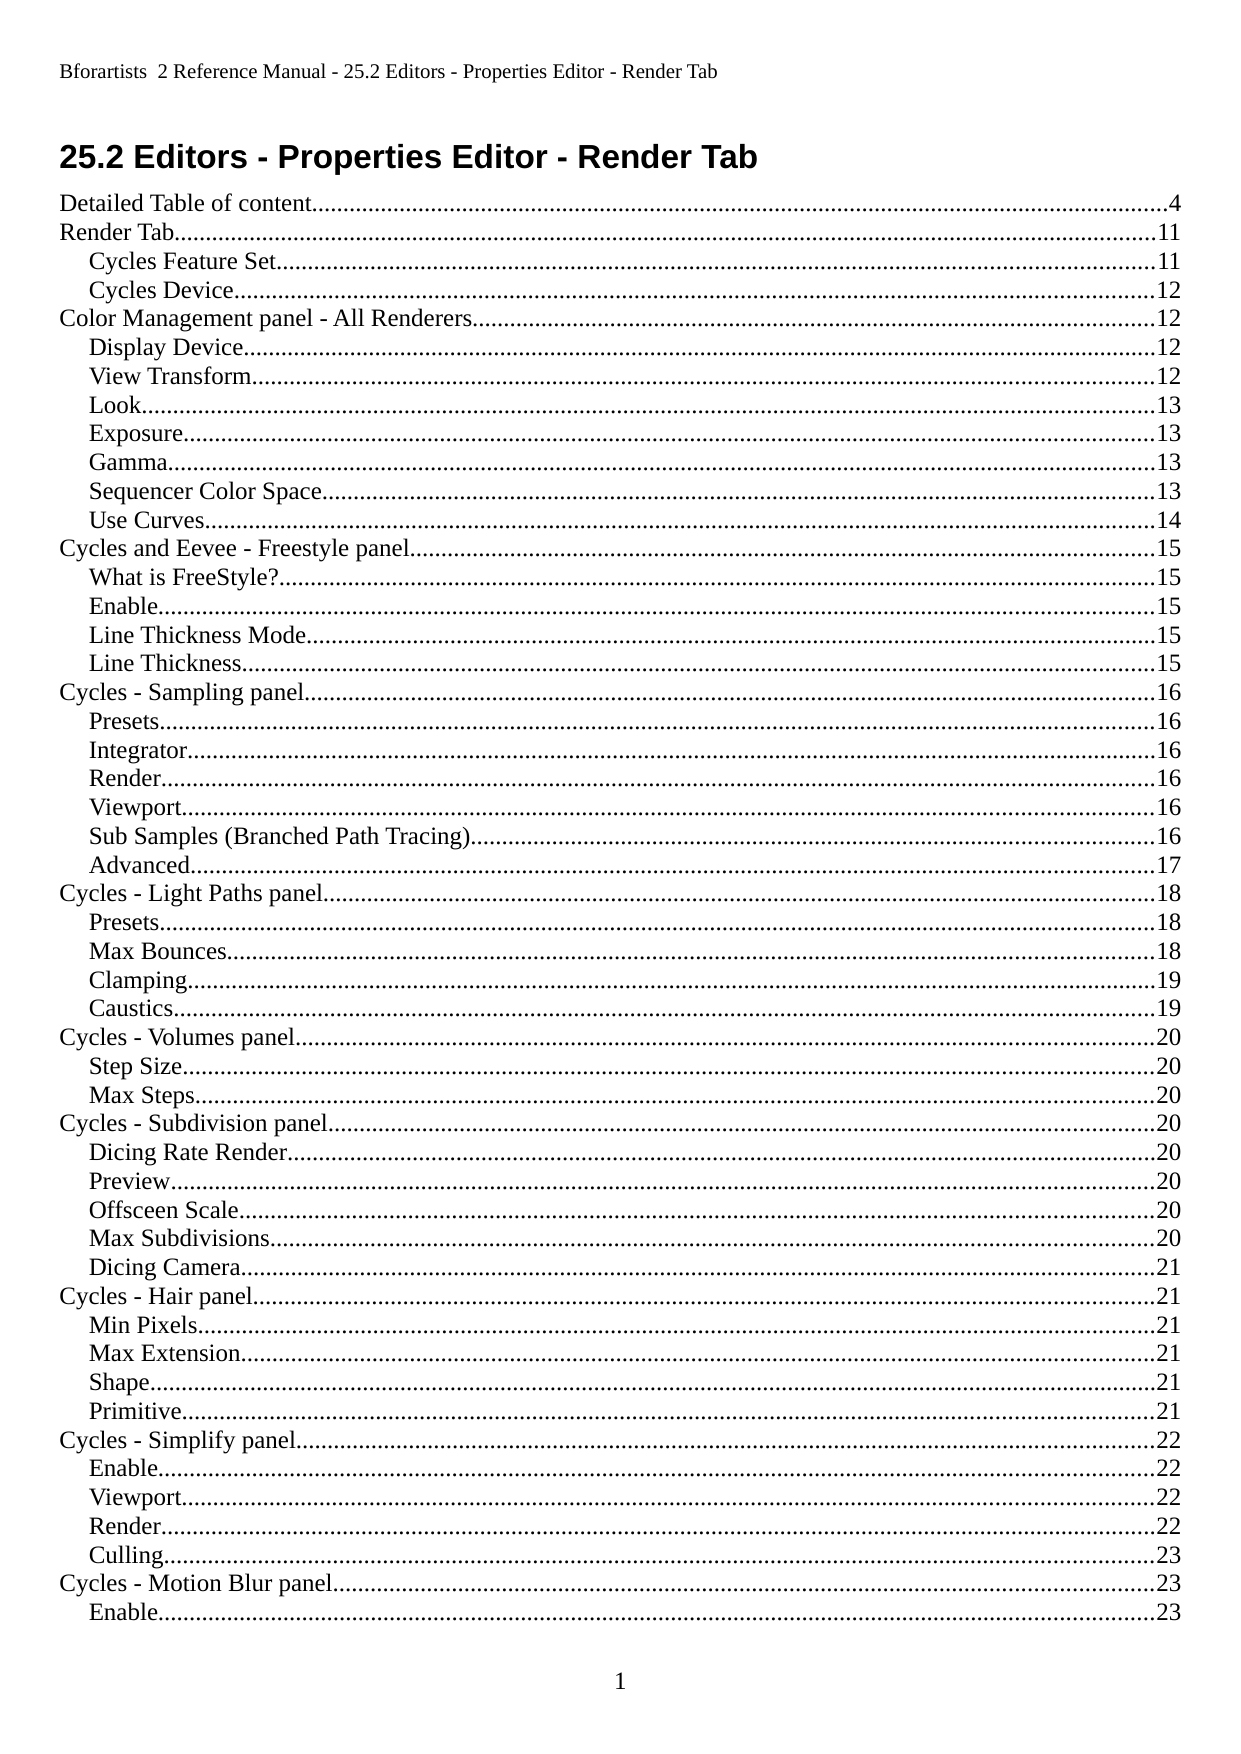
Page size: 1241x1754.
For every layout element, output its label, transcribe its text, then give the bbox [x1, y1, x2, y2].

text Exposure 13 [88, 418, 1181, 447]
text Primitive 21 [88, 1396, 1181, 1425]
text Look 13 [88, 390, 1181, 418]
text Viewport 22 [88, 1482, 1181, 1511]
text Integrator 16 [88, 735, 1181, 763]
text Sub Samples (Branched Path Tracing) 16 [88, 821, 1181, 850]
text View Transform 12 [88, 361, 1181, 390]
text Cycles - Hair panel 21 [59, 1281, 1181, 1310]
text Preview 20 [88, 1166, 1181, 1195]
text Dicing Rate Render 20 [88, 1137, 1181, 1166]
text What is FreeStyle? 15 [88, 562, 1181, 591]
text Culling 23 [88, 1540, 1181, 1568]
text Viewport 16 [88, 792, 1181, 821]
text Min Pixels 21 [88, 1310, 1181, 1338]
text Cycles and Eevee - Freestyle panel 15 [59, 533, 1181, 562]
text Render 16 [88, 763, 1181, 792]
text Use Curves 14 [88, 505, 1181, 533]
text Max Steps 20 [88, 1080, 1181, 1108]
subtitle 25.2 Editors - Properties Editor - Render Tab [59, 138, 1181, 176]
text Enable 23 [88, 1597, 1181, 1626]
text Detailed Table of content 4 [59, 188, 1181, 217]
text Display Device 12 [88, 332, 1181, 361]
text Cycles Device 12 [88, 275, 1181, 303]
text Clamping 19 [88, 965, 1181, 993]
text Gamma 13 [88, 447, 1181, 476]
text Presets 18 [88, 907, 1181, 936]
text Sequencer Color Space 13 [88, 476, 1181, 505]
text Enable 22 [88, 1453, 1181, 1482]
text Dicing Camera 21 [88, 1252, 1181, 1281]
text Line Thickness 15 [88, 648, 1181, 677]
text Cycles - Subdivision panel 20 [59, 1108, 1181, 1137]
text Max Subdivisions 20 [88, 1223, 1181, 1252]
text Shape 21 [88, 1367, 1181, 1396]
text Caustics 19 [88, 993, 1181, 1022]
text Offsceen Scale 20 [88, 1195, 1181, 1223]
text Cycles Feature Set 11 [88, 246, 1181, 275]
text Render 22 [88, 1511, 1181, 1540]
text Cycles - Simplify panel 22 [59, 1425, 1181, 1453]
text Render Tab 11 [59, 217, 1181, 246]
text Cycles - Sampling panel 16 [59, 677, 1181, 706]
text Step Size 20 [88, 1051, 1181, 1080]
text Cycles - Motion Blur panel 23 [59, 1568, 1181, 1597]
text Cycles - Light Paths panel 18 [59, 878, 1181, 907]
text Cycles - Volumes panel 20 [59, 1022, 1181, 1051]
text Color Management panel - All Renderers 12 [59, 303, 1181, 332]
text Enable 15 [88, 591, 1181, 620]
text Presets 16 [88, 706, 1181, 735]
text Max Bounces 18 [88, 936, 1181, 965]
text Advanced 17 [88, 850, 1181, 878]
text Line Thickness Mode 15 [88, 620, 1181, 648]
text Max Extension 21 [88, 1338, 1181, 1367]
